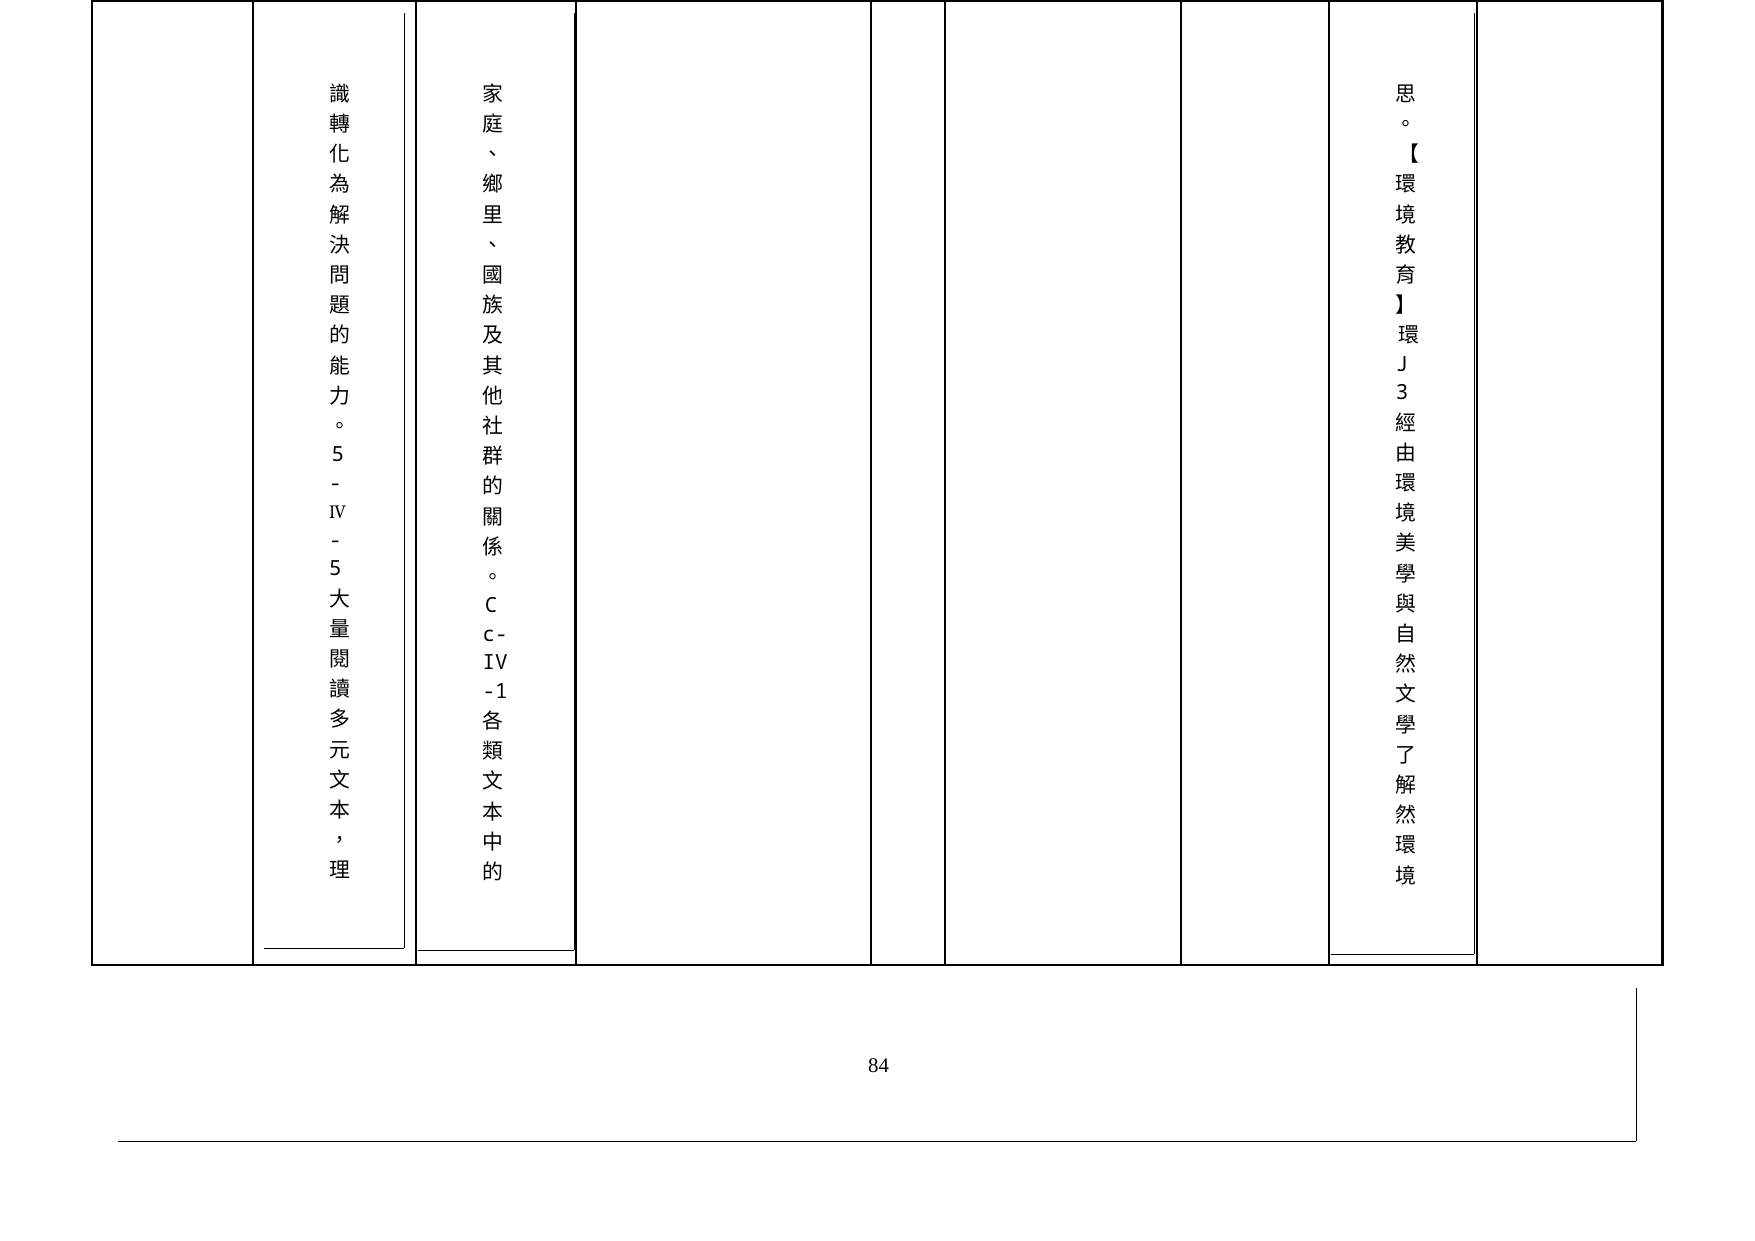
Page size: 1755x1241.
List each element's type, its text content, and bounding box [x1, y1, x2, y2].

table_cell [93, 2, 252, 964]
table_cell 識轉化為解決問題的能力。 5-Ⅳ-5大量閱讀多元文本，理 [254, 2, 415, 964]
table_cell [1478, 2, 1661, 964]
table_cell [1182, 2, 1328, 964]
table_cell [872, 2, 944, 964]
table_cell [577, 2, 870, 964]
table_cell [946, 2, 1180, 964]
table_cell 家庭、鄉里、國族及其他社群的關係。 Cc-IV-1各類文本中的 [417, 2, 575, 964]
table_cell 思。 【環境教育】 環J3 經由環境美學與自然文學了解然環境 [1330, 2, 1476, 964]
